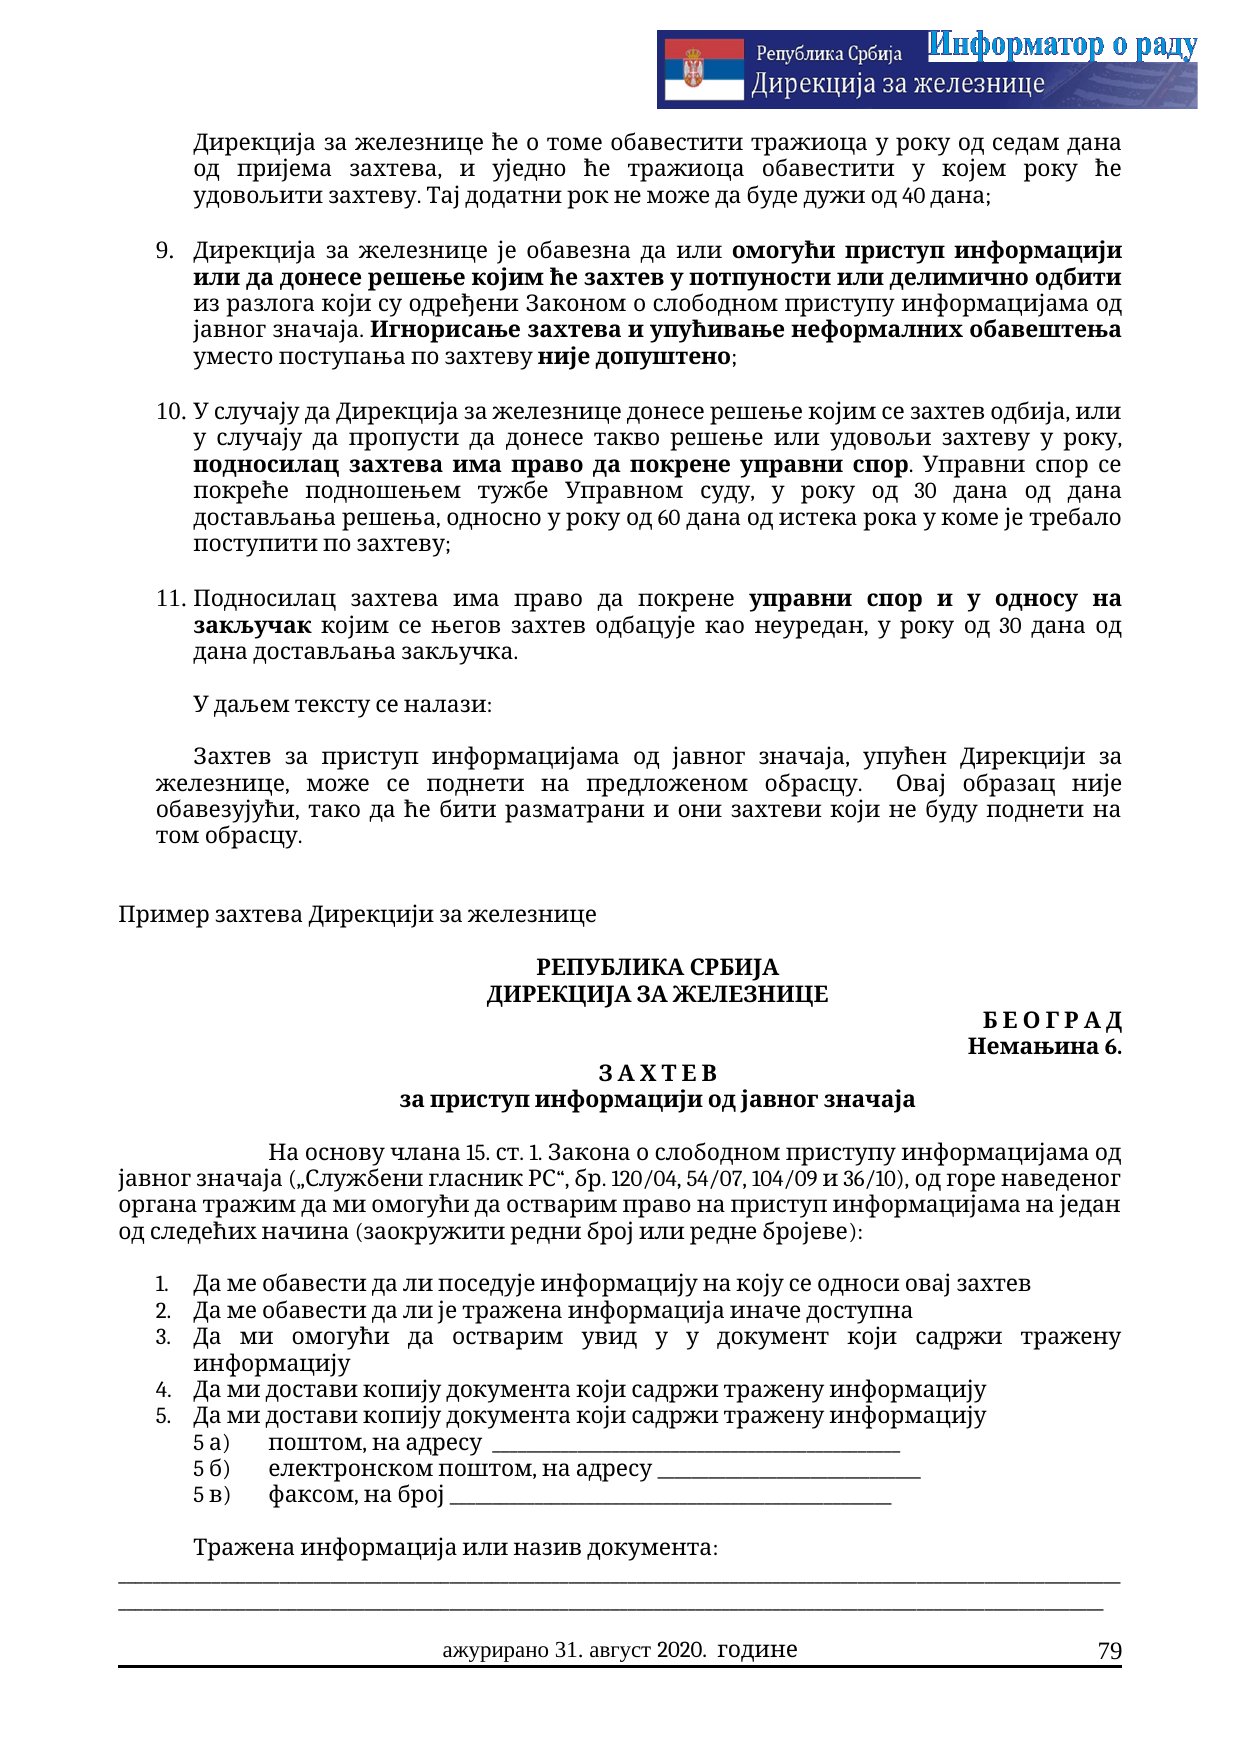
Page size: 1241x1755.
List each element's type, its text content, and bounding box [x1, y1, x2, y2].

text 5 б) електронском поштом, на адресу _______________________________ [118, 1456, 1122, 1482]
list Да ми достави копију документа који садржи тражену информацију [156, 1403, 1122, 1429]
text __________________________________________________________________________________________________________________________________________________________________________________________________________________________________________ [118, 1561, 1122, 1614]
text ДИРЕКЦИЈА ЗА ЖЕЛЕЗНИЦЕ [118, 981, 1122, 1008]
text Тражена информација или назив документа: [118, 1535, 1122, 1561]
list Подносилац захтева има право да покрене управни спор и у односу на закључак којим се његов захтев одбацује као неуредан, у року од 30 дана од дана достављања закључка. [156, 583, 1122, 665]
text Захтев за приступ информацијама од јавног значаја, упућен Дирекцији за железнице, може се поднети на предложеном обрасцу. Овај образац није обавезујући, тако да ће бити разматрани и они захтеви који не буду поднети на том обрасцу. [156, 744, 1122, 849]
text З А Х Т Е В [118, 1060, 1122, 1087]
text РЕПУБЛИКА СРБИЈА [118, 955, 1122, 981]
text На основу члана 15. ст. 1. Закона о слободном приступу информацијама од јавног значаја („Службени гласник РС“, бр. 120/04, 54/07, 104/09 и 36/10), од горе наведеног органа тражим да ми омогући да остварим право на приступ информацијама на један од следећих начина (заокружити редни број или редне бројеве): [118, 1139, 1122, 1245]
list Да ми омогући да остварим увид у у документ који садржи тражену информацију [156, 1324, 1122, 1377]
list Дирекција за железнице је обавезна да или омогући приступ информацији или да донесе решење којим ће захтев у потпуности или делимично одбити из разлога који су одређени Законом о слободном приступу информацијама од јавног значаја. Игнорисање захтева и упућивање неформалних обавештења уместо поступања по захтеву није допуштено; [156, 235, 1122, 370]
list У случају да Дирекција за железнице донесе решење којим се захтев одбија, или у случају да пропусти да донесе такво решење или удовољи захтеву у року, подносилац захтева има право да покрене управни спор. Управни спор се покреће подношењем тужбе Управном суду, у року од 30 дана од дана достављања решења, односно у року од 60 дана од истека рока у коме је требало поступити по захтеву; [156, 396, 1122, 557]
text Б Е О Г Р А Д [118, 1008, 1122, 1034]
list Да ме обавести да ли поседује информацију на коју се односи овај захтев [156, 1271, 1122, 1298]
text Немањина 6. [118, 1034, 1122, 1060]
text за приступ информацији од јавног значаја [118, 1087, 1122, 1113]
list Да ми достави копију документа који садржи тражену информацију [156, 1377, 1122, 1403]
text У даљем тексту се налази: [118, 691, 1122, 718]
list Да ме обавести да ли је тражена информација иначе доступна [156, 1298, 1122, 1324]
text 5 а) поштом, на адресу ________________________________________________ [118, 1429, 1122, 1456]
list Дирекција за железнице ће о томе обавестити тражиоца у року од седам дана од пријема захтева, и уједно ће тражиоца обавестити у којем року ће удовољити захтеву. Тај додатни рок не може да буде дужи од 40 дана; [156, 130, 1122, 209]
text Пример захтева Дирекцији за железнице [118, 902, 1122, 929]
text 5 в) факсом, на број ____________________________________________________ [118, 1482, 1122, 1508]
